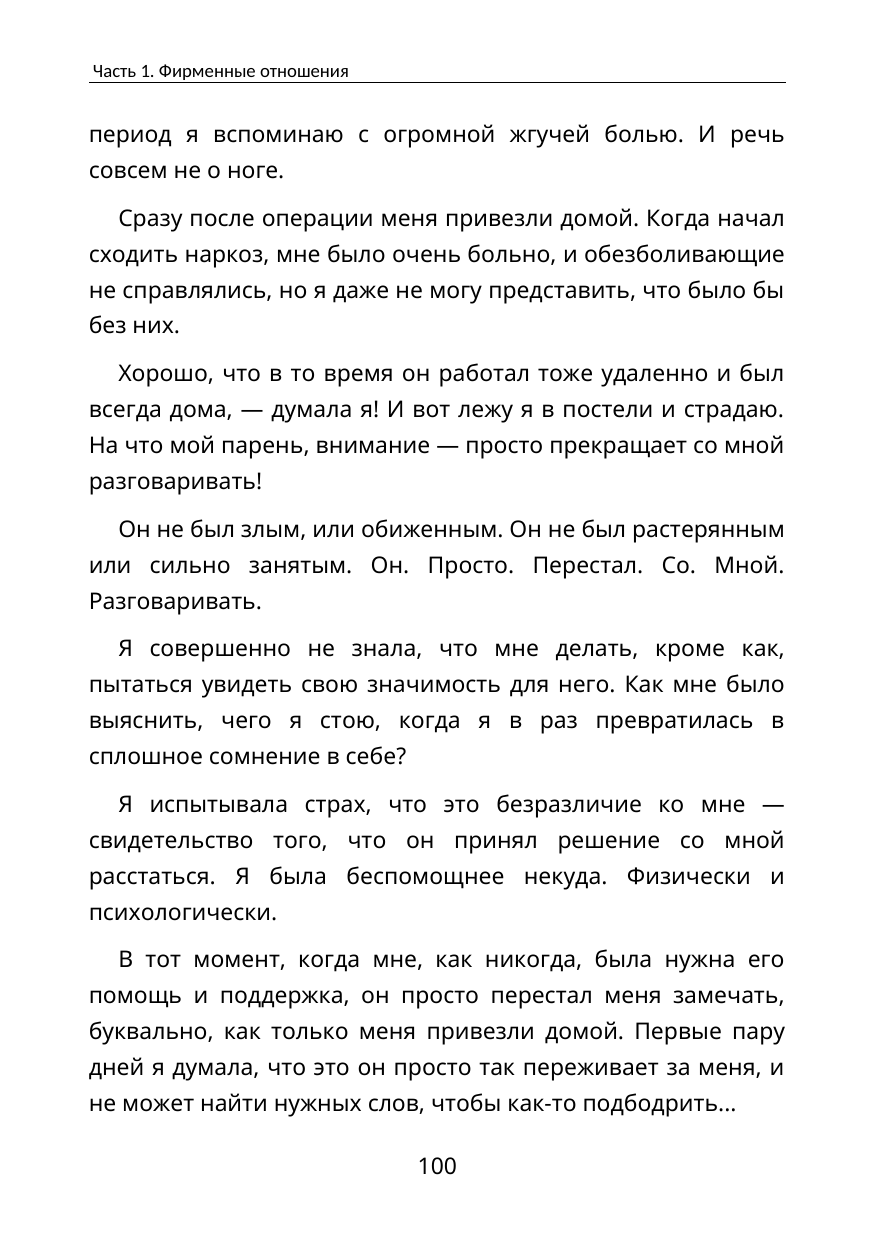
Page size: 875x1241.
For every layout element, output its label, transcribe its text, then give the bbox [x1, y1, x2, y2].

text период я вспоминаю с огромной жгучей болью. И речь совсем не о ноге. [88, 118, 786, 185]
text Сразу после операции меня привезли домой. Когда начал сходить наркоз, мне было очень больно, и обезболивающие не справлялись, но я даже не могу представить, что было бы без них. [88, 202, 786, 341]
text Я совершенно не знала, что мне делать, кроме как, пытаться увидеть свою значимость для него. Как мне было выяснить, чего я стою, когда я в раз превратилась в сплошное сомнение в себе? [88, 632, 786, 771]
text В тот момент, когда мне, как никогда, была нужна его помощь и поддержка, он просто перестал меня замечать, буквально, как только меня привезли домой. Первые пару дней я думала, что это он просто так переживает за меня, и не может найти нужных слов, чтобы как-то подбодрить... [88, 943, 786, 1118]
text Я испытывала страх, что это безразличие ко мне — свидетельство того, что он принял решение со мной расстаться. Я была беспомощнее некуда. Физически и психологически. [88, 788, 786, 927]
text Хорошо, что в то время он работал тоже удаленно и был всегда дома, — думала я! И вот лежу я в постели и страдаю. На что мой парень, внимание — просто прекращает со мной разговаривать! [88, 357, 786, 496]
text Он не был злым, или обиженным. Он не был растерянным или сильно занятым. Он. Просто. Перестал. Со. Мной. Разговаривать. [88, 513, 786, 616]
